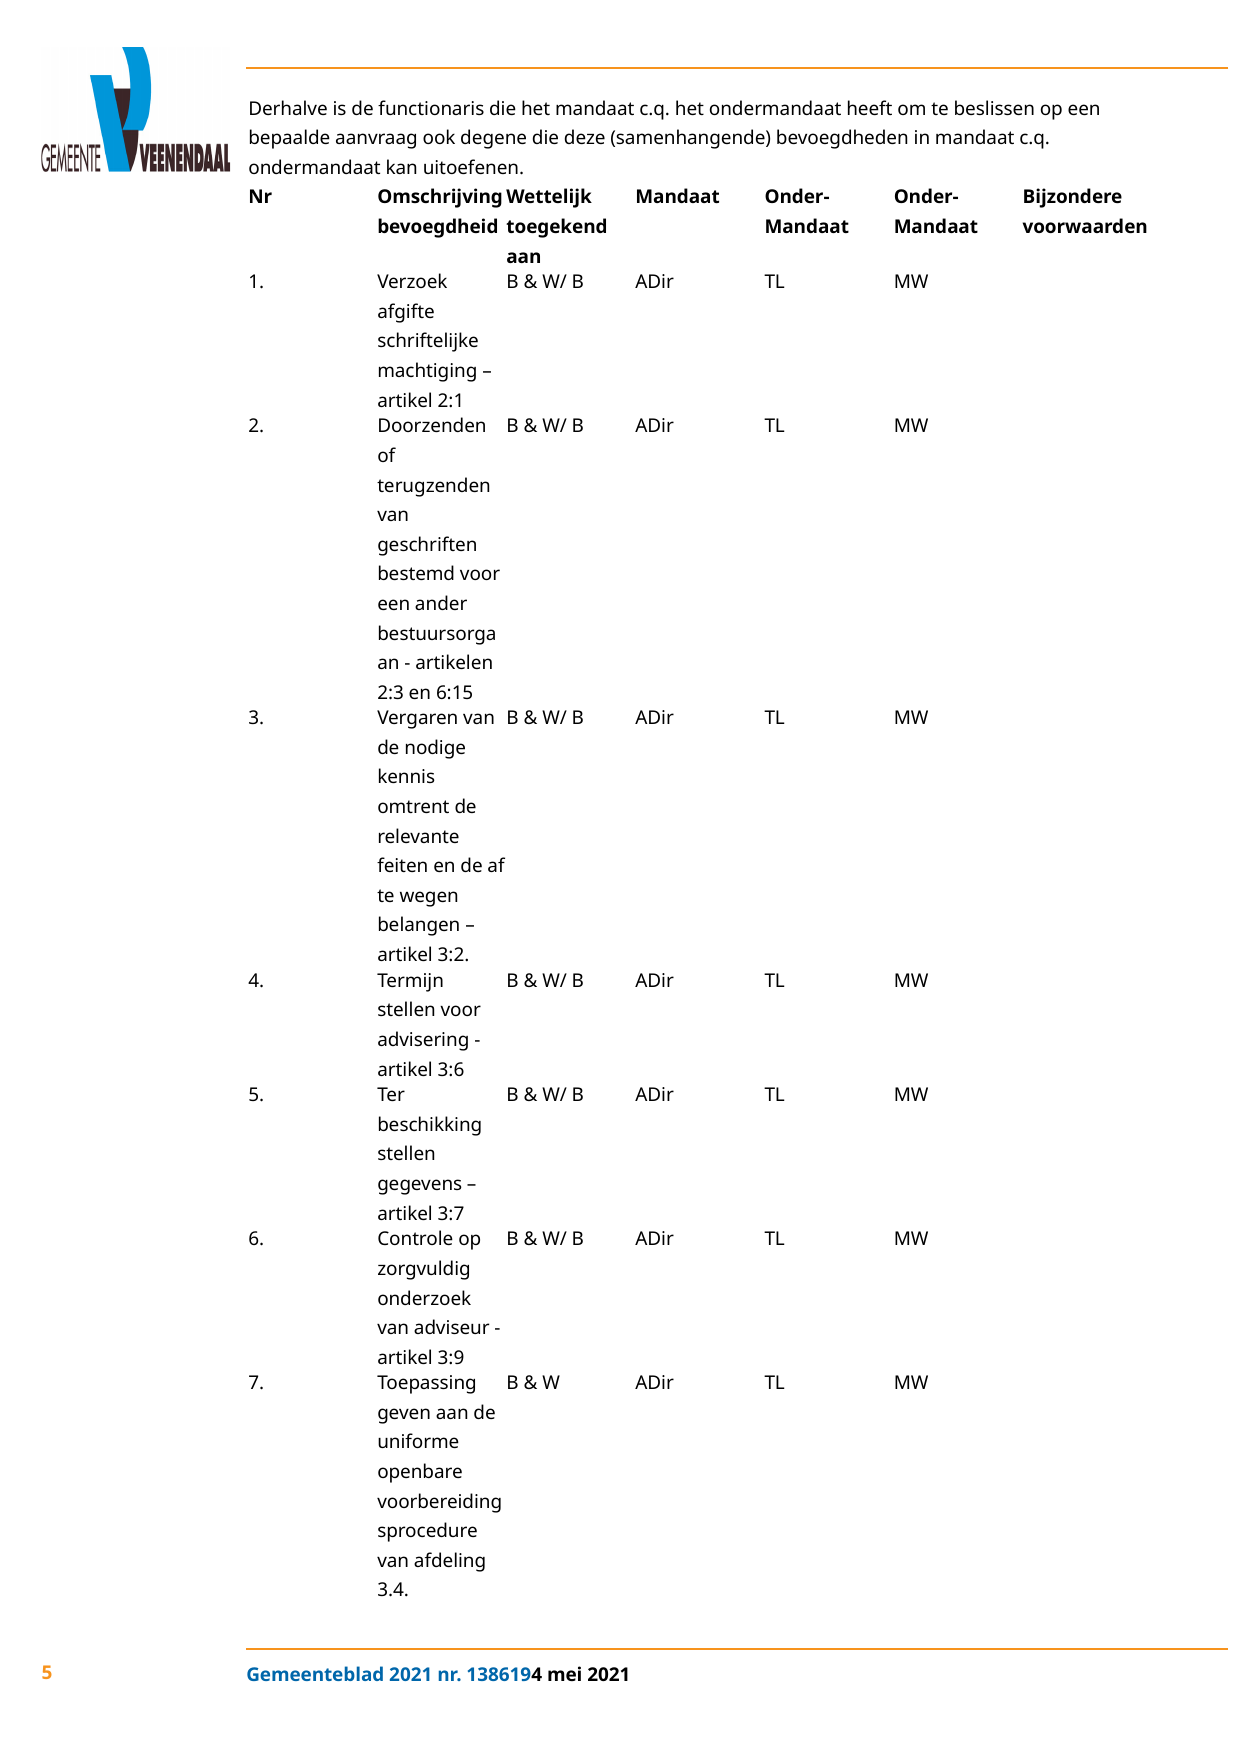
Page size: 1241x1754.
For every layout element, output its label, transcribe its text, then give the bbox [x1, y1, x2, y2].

table_cell TL [764, 413, 893, 704]
table_cell MW [894, 1226, 1022, 1369]
table_cell TL [764, 967, 893, 1081]
table_header Nr [248, 184, 377, 268]
table_cell MW [894, 269, 1022, 413]
table_cell [1023, 1081, 1152, 1226]
table_cell TL [764, 1226, 893, 1369]
table_cell [1023, 413, 1152, 704]
table_cell MW [894, 705, 1022, 967]
table_cell B & W [506, 1370, 635, 1602]
table_cell MW [894, 413, 1022, 704]
table_cell TL [764, 269, 893, 413]
table_cell B & W/ B [506, 413, 635, 704]
table_cell ADir [635, 967, 764, 1081]
table_cell ADir [635, 705, 764, 967]
table_header Bijzondere voorwaarden [1023, 184, 1152, 268]
table_cell Toepassing geven aan de uniforme openbare voorbereidingsprocedure van afdeling 3.4. [377, 1370, 506, 1602]
table_cell [248, 1226, 377, 1369]
table_cell Vergaren van de nodige kennis omtrent de relevante feiten en de af te wegen belangen – artikel 3:2. [377, 705, 506, 967]
table_cell [248, 413, 377, 704]
table_cell ADir [635, 1370, 764, 1602]
table_cell [248, 269, 377, 413]
table_cell MW [894, 1081, 1022, 1226]
table_cell Termijn stellen voor advisering - artikel 3:6 [377, 967, 506, 1081]
table_cell Controle op zorgvuldig onderzoek van adviseur - artikel 3:9 [377, 1226, 506, 1369]
table_cell [248, 967, 377, 1081]
table_cell [1023, 1370, 1152, 1602]
table_cell Doorzenden of terugzenden van geschriften bestemd voor een ander bestuursorgaan - artikelen 2:3 en 6:15 [377, 413, 506, 704]
table_cell B & W/ B [506, 1081, 635, 1226]
table_cell [248, 1370, 377, 1602]
table_cell ADir [635, 269, 764, 413]
table_cell B & W/ B [506, 1226, 635, 1369]
table_header Wettelijk toegekend aan [506, 184, 635, 268]
picture [41, 47, 130, 172]
table_cell MW [894, 1370, 1022, 1602]
table_cell [1023, 967, 1152, 1081]
table_cell ADir [635, 1081, 764, 1226]
table_cell ADir [635, 1226, 764, 1369]
table_header Onder- Mandaat [894, 184, 1022, 268]
table_cell ADir [635, 413, 764, 704]
text Derhalve is de functionaris die het mandaat c.q. het ondermandaat heeft om te beslissen op een bepaalde aanvraag ook degene die deze (samenhangende) bevoegdheden in mandaat c.q. ondermandaat kan uitoefenen. [248, 95, 1152, 180]
picture [123, 47, 231, 172]
table_cell [1023, 705, 1152, 967]
table_cell B & W/ B [506, 967, 635, 1081]
table_cell B & W/ B [506, 705, 635, 967]
table_cell [1023, 269, 1152, 413]
table_cell [248, 705, 377, 967]
table_header Omschrijving bevoegdheid [377, 184, 506, 268]
table_cell TL [764, 1370, 893, 1602]
table_header Mandaat [635, 184, 764, 268]
table_cell MW [894, 967, 1022, 1081]
table_cell [1023, 1226, 1152, 1369]
table_cell B & W/ B [506, 269, 635, 413]
table_cell TL [764, 1081, 893, 1226]
table_cell Verzoek afgifte schriftelijke machtiging – artikel 2:1 [377, 269, 506, 413]
table_header Onder- Mandaat [764, 184, 893, 268]
table_cell [248, 1081, 377, 1226]
table_cell TL [764, 705, 893, 967]
table_cell Ter beschikking stellen gegevens – artikel 3:7 [377, 1081, 506, 1226]
